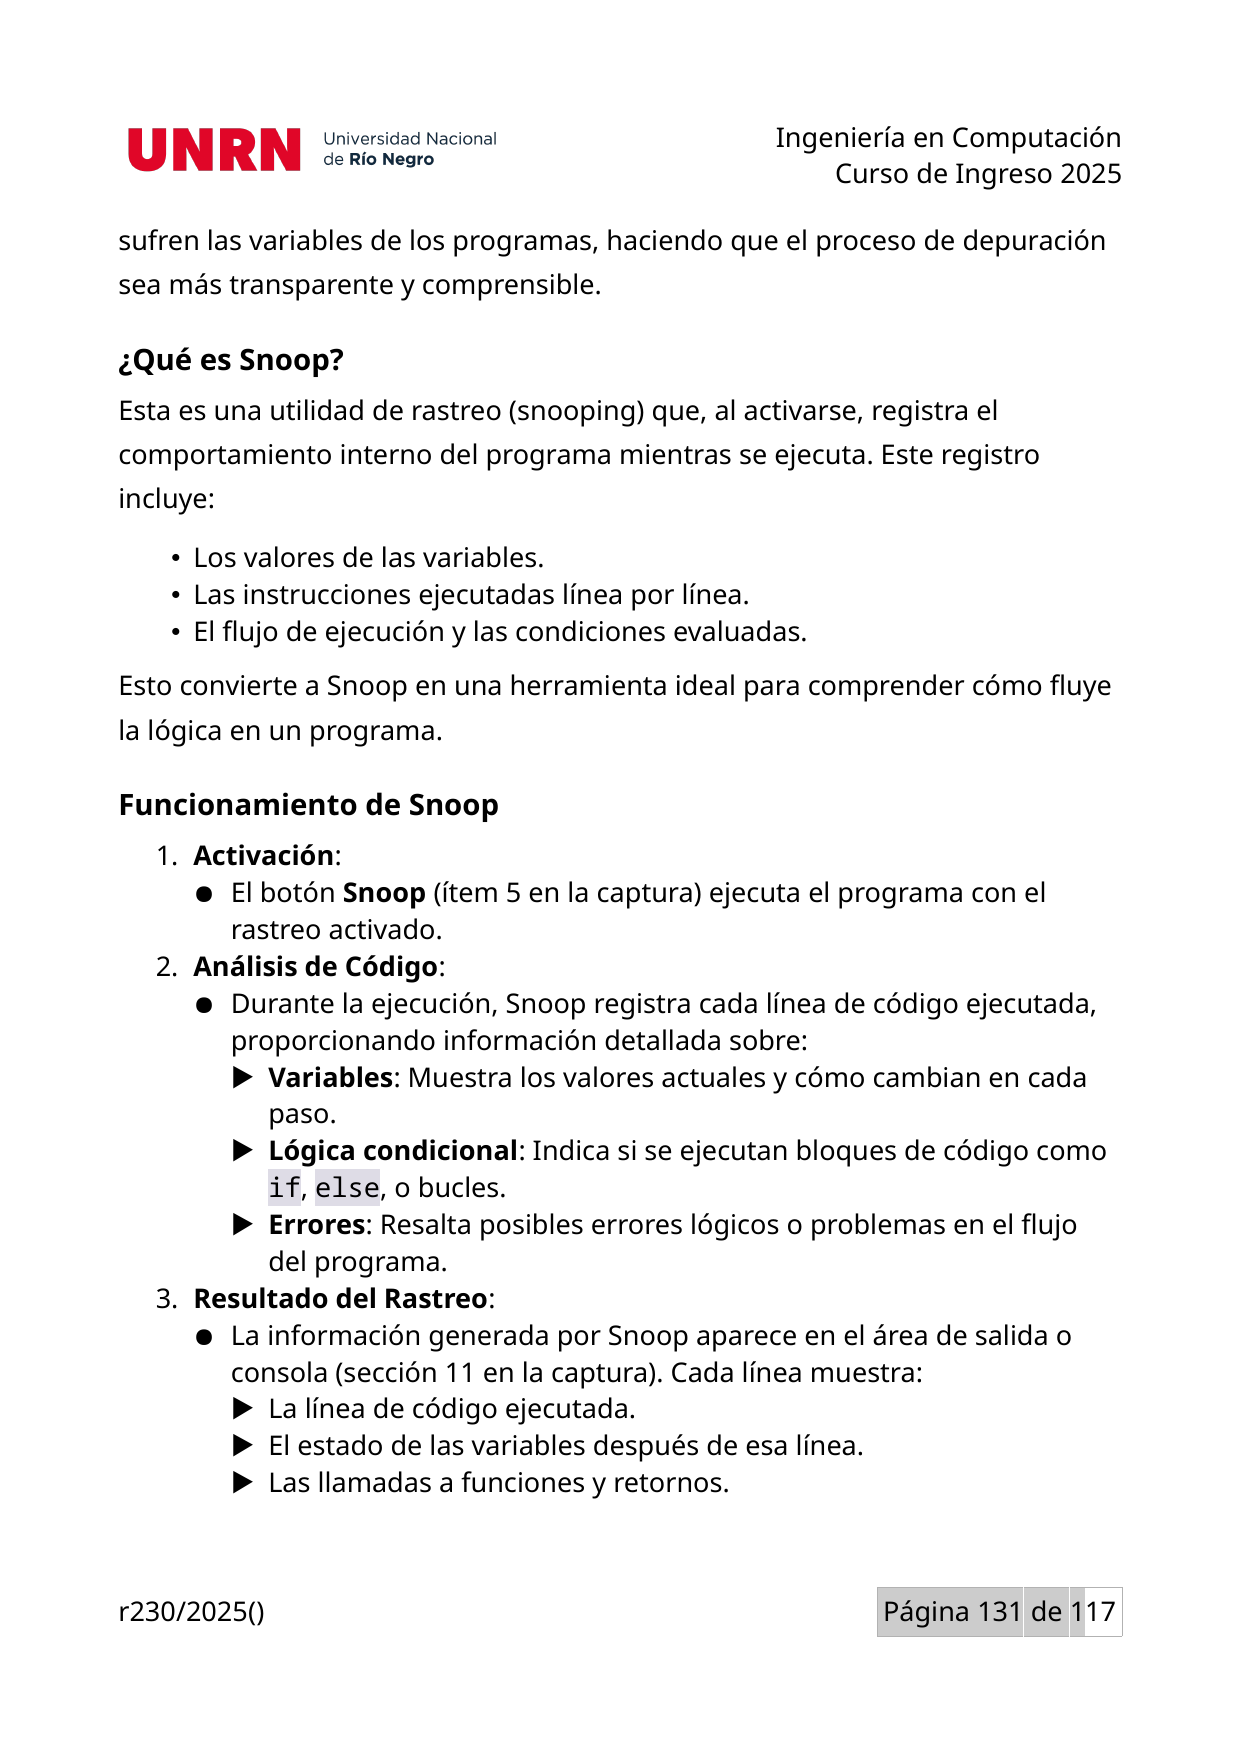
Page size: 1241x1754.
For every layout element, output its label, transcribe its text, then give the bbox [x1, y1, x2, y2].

subtitle Funcionamiento de Snoop [118, 784, 1122, 824]
text sufren las variables de los programas, haciendo que el proceso de depuración sea más transparente y comprensible. [118, 221, 1122, 302]
list Los valores de las variables. [142, 538, 1122, 575]
list Durante la ejecución, Snoop registra cada línea de código ejecutada, proporcionando información detallada sobre: [193, 984, 1122, 1058]
list Resultado del Rastreo: [156, 1279, 1122, 1316]
list Las llamadas a funciones y retornos. [231, 1464, 1122, 1501]
list El estado de las variables después de esa línea. [231, 1427, 1122, 1464]
list La línea de código ejecutada. [231, 1390, 1122, 1427]
list El botón Snoop (ítem 5 en la captura) ejecuta el programa con el rastreo activado. [193, 874, 1122, 947]
list Las instrucciones ejecutadas línea por línea. [142, 575, 1122, 612]
list Activación: [156, 837, 1122, 874]
picture [118, 118, 505, 180]
text Esto convierte a Snoop en una herramienta ideal para comprender cómo fluye la lógica en un programa. [118, 667, 1122, 748]
list Lógica condicional: Indica si se ejecutan bloques de código como if, else, o bucles. [231, 1132, 1122, 1206]
list La información generada por Snoop aparece en el área de salida o consola (sección 11 en la captura). Cada línea muestra: [193, 1316, 1122, 1390]
text Esta es una utilidad de rastreo (snooping) que, al activarse, registra el comportamiento interno del programa mientras se ejecuta. Este registro incluye: [118, 391, 1122, 517]
list Variables: Muestra los valores actuales y cómo cambian en cada paso. [231, 1058, 1122, 1132]
subtitle ¿Qué es Snoop? [118, 339, 1122, 379]
list El flujo de ejecución y las condiciones evaluadas. [142, 612, 1122, 649]
list Análisis de Código: [156, 947, 1122, 984]
list Errores: Resalta posibles errores lógicos o problemas en el flujo del programa. [231, 1206, 1122, 1279]
